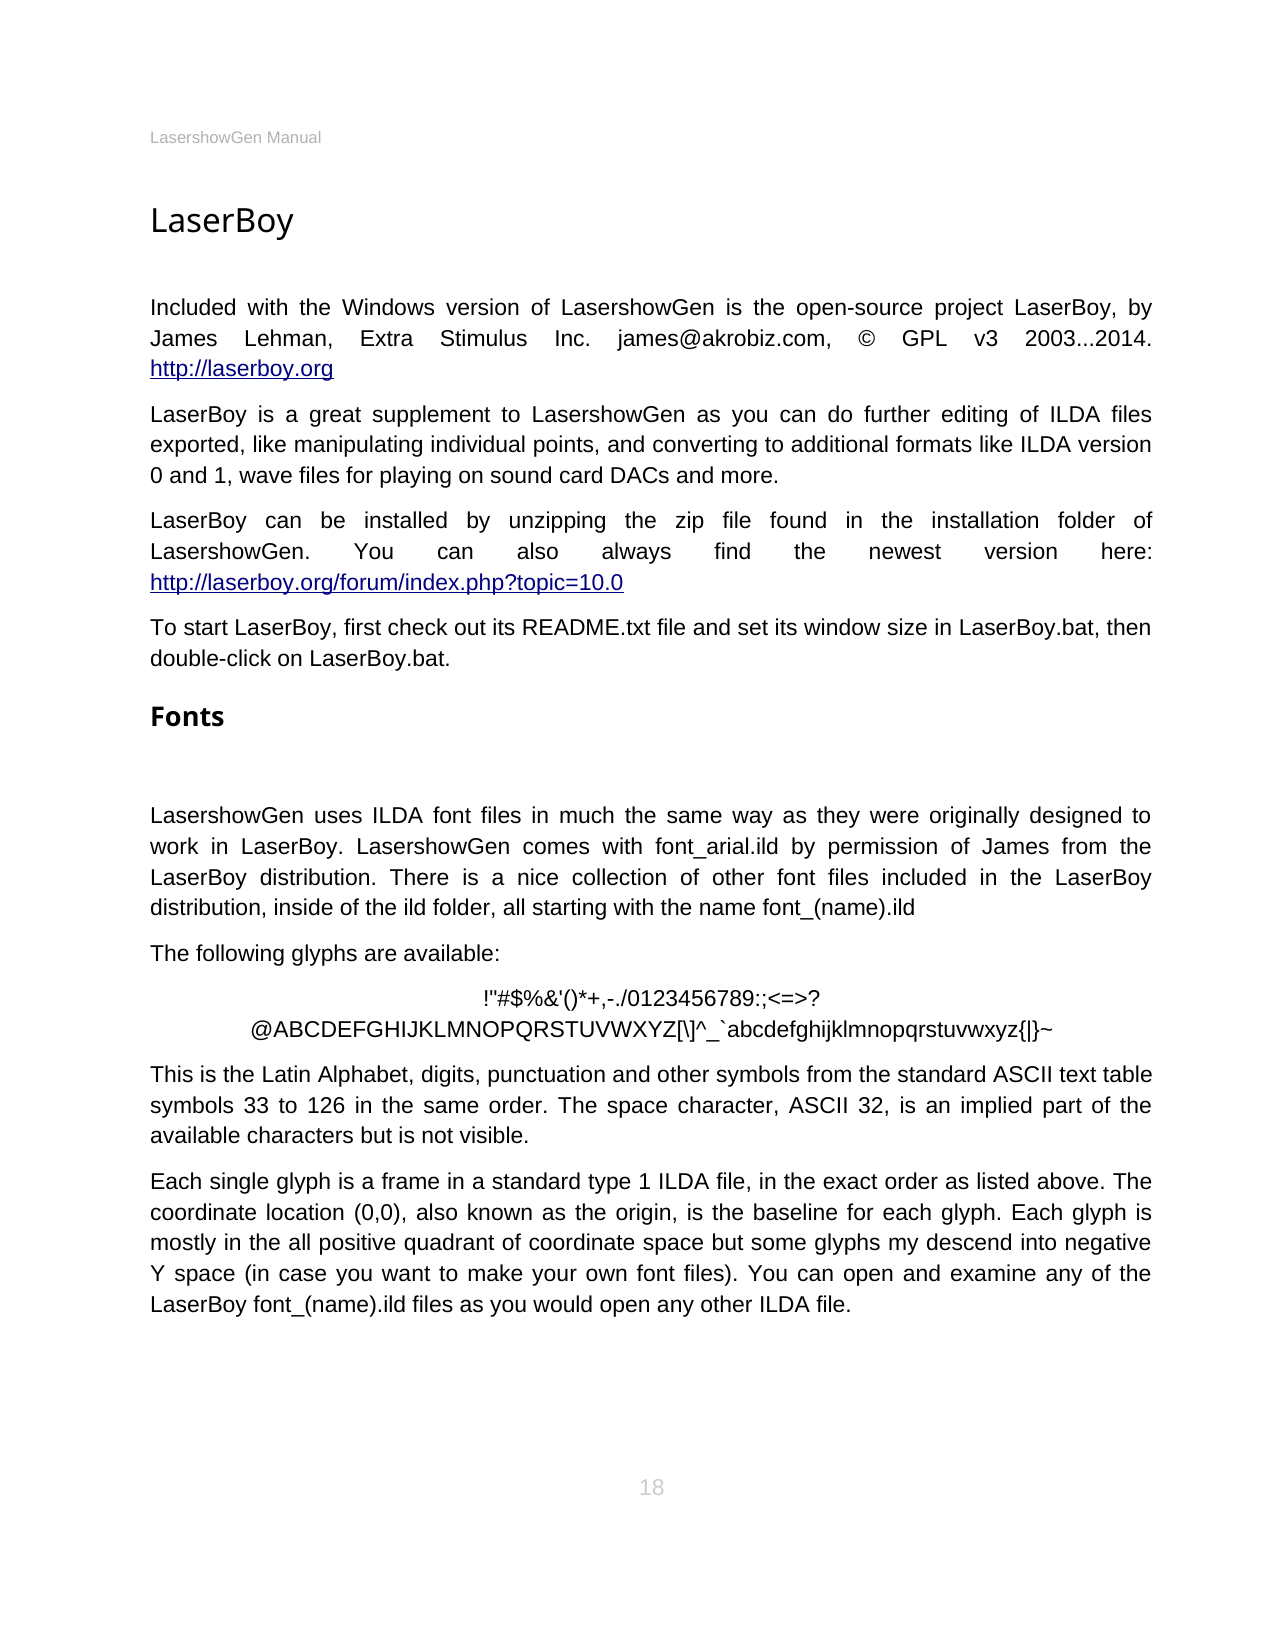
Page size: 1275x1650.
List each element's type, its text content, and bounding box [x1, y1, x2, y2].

text LasershowGen uses ILDA font files in much the same way as they were originally designed to work in LaserBoy. LasershowGen comes with font_arial.ild by permission of James from the LaserBoy distribution. There is a nice collection of other font files included in the LaserBoy distribution, inside of the ild folder, all starting with the name font_(name).ild [150, 803, 1153, 921]
text The following glyphs are available: [150, 940, 1153, 966]
text Included with the Windows version of LasershowGen is the open-source project LaserBoy, by James Lehman, Extra Stimulus Inc. james@akrobiz.com, © GPL v3 2003...2014. http://laserboy.org [150, 294, 1153, 382]
text To start LaserBoy, first check out its README.txt file and set its window size in LaserBoy.bat, then double-click on LaserBoy.bat. [150, 615, 1153, 671]
text This is the Latin Alphabet, digits, punctuation and other symbols from the standard ASCII text table symbols 33 to 126 in the same order. The space character, ASCII 32, is an implied part of the available characters but is not visible. [150, 1062, 1153, 1149]
subtitle LaserBoy [150, 197, 1153, 242]
text !"#$%&'()*+,-./0123456789:;<=>?@ABCDEFGHIJKLMNOPQRSTUVWXYZ[\]^_`abcdefghijklmnopqrstuvwxyz{|}~ [150, 986, 1153, 1042]
subtitle Fonts [150, 697, 1153, 734]
text LaserBoy can be installed by unzipping the zip file found in the installation folder of LasershowGen. You can also always find the newest version here: http://laserboy.org/forum/index.php?topic=10.0 [150, 508, 1153, 595]
text Each single glyph is a frame in a standard type 1 ILDA file, in the exact order as listed above. The coordinate location (0,0), also known as the origin, is the baseline for each glyph. Each glyph is mostly in the all positive quadrant of coordinate space but some glyphs my descend into negative Y space (in case you want to make your own font files). You can open and examine any of the LaserBoy font_(name).ild files as you would open any other ILDA file. [150, 1168, 1153, 1317]
text LaserBoy is a great supplement to LasershowGen as you can do further editing of ILDA files exported, like manipulating individual points, and converting to additional formats like ILDA version 0 and 1, wave files for playing on sound card DACs and more. [150, 401, 1153, 488]
